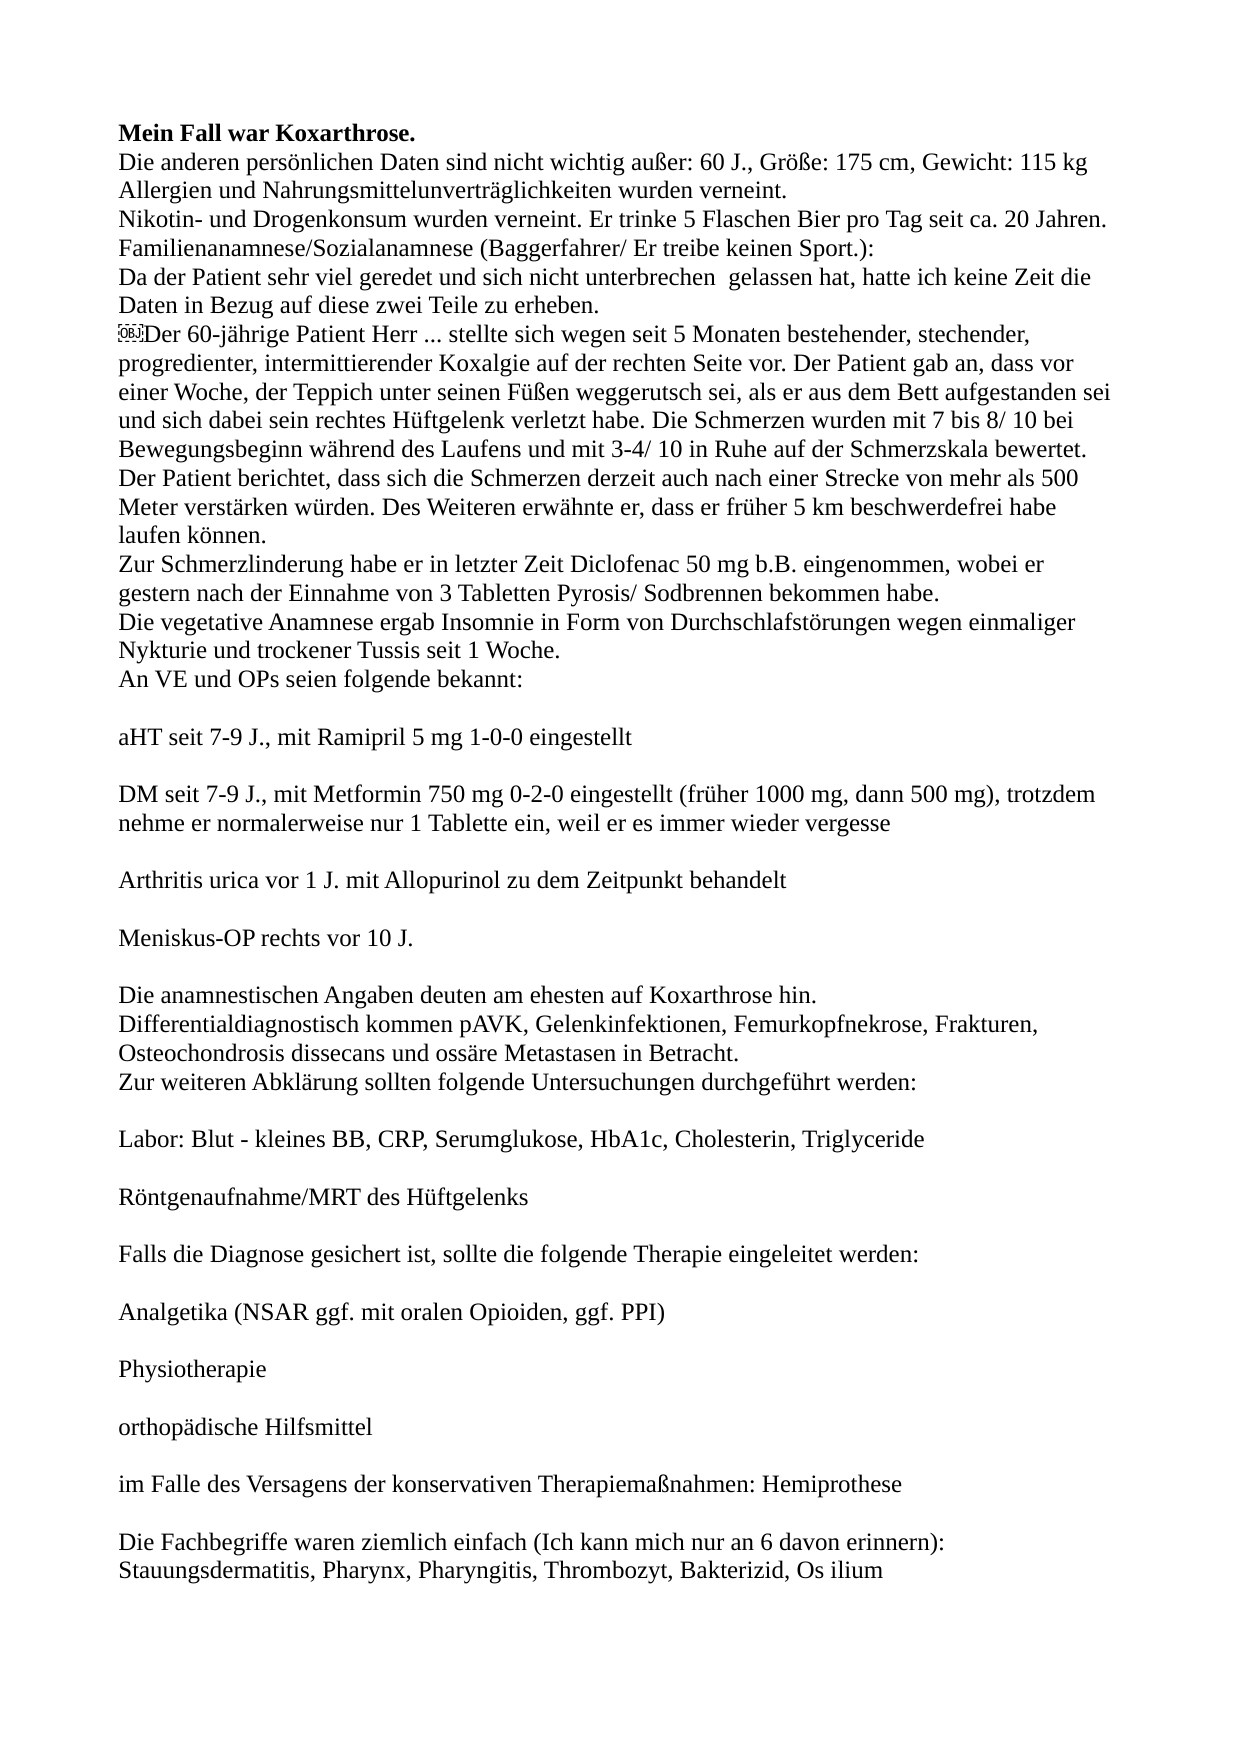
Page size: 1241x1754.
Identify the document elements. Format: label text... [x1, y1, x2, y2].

text Analgetika (NSAR ggf. mit oralen Opioiden, ggf. PPI) [118, 1297, 1122, 1326]
text Physiotherapie [118, 1354, 1122, 1383]
text Die anamnestischen Angaben deuten am ehesten auf Koxarthrose hin. [118, 981, 1122, 1009]
text An VE und OPs seien folgende bekannt: [118, 664, 1122, 693]
text Röntgenaufnahme/MRT des Hüftgelenks [118, 1182, 1122, 1211]
text Die vegetative Anamnese ergab Insomnie in Form von Durchschlafstörungen wegen einmaliger Nykturie und trockener Tussis seit 1 Woche. [118, 607, 1122, 664]
text Allergien und Nahrungsmittelunverträglichkeiten wurden verneint. [118, 176, 1122, 204]
text Da der Patient sehr viel geredet und sich nicht unterbrechen gelassen hat, hatte ich keine Zeit die Daten in Bezug auf diese zwei Teile zu erheben. [118, 262, 1122, 319]
text Differentialdiagnostisch kommen pAVK, Gelenkinfektionen, Femurkopfnekrose, Frakturen, Osteochondrosis dissecans und ossäre Metastasen in Betracht. [118, 1009, 1122, 1067]
text Arthritis urica vor 1 J. mit Allopurinol zu dem Zeitpunkt behandelt [118, 866, 1122, 894]
text Mein Fall war Koxarthrose. [118, 118, 1122, 147]
text Zur weiteren Abklärung sollten folgende Untersuchungen durchgeführt werden: [118, 1067, 1122, 1096]
text aHT seit 7-9 J., mit Ramipril 5 mg 1-0-0 eingestellt [118, 722, 1122, 751]
text Falls die Diagnose gesichert ist, sollte die folgende Therapie eingeleitet werden: [118, 1239, 1122, 1268]
text Labor: Blut - kleines BB, CRP, Serumglukose, HbA1c, Cholesterin, Triglyceride [118, 1124, 1122, 1153]
text Die anderen persönlichen Daten sind nicht wichtig außer: 60 J., Größe: 175 cm, Gewicht: 115 kg [118, 147, 1122, 176]
text Familienanamnese/Sozialanamnese (Baggerfahrer/ Er treibe keinen Sport.): [118, 233, 1122, 262]
text DM seit 7-9 J., mit Metformin 750 mg 0-2-0 eingestellt (früher 1000 mg, dann 500 mg), trotzdem nehme er normalerweise nur 1 Tablette ein, weil er es immer wieder vergesse [118, 779, 1122, 837]
text Nikotin- und Drogenkonsum wurden verneint. Er trinke 5 Flaschen Bier pro Tag seit ca. 20 Jahren. [118, 204, 1122, 233]
text orthopädische Hilfsmittel [118, 1412, 1122, 1441]
text Die Fachbegriffe waren ziemlich einfach (Ich kann mich nur an 6 davon erinnern): Stauungsdermatitis, Pharynx, Pharyngitis, Thrombozyt, Bakterizid, Os ilium [118, 1527, 1122, 1584]
text Meniskus-OP rechts vor 10 J. [118, 923, 1122, 952]
text Zur Schmerzlinderung habe er in letzter Zeit Diclofenac 50 mg b.B. eingenommen, wobei er gestern nach der Einnahme von 3 Tabletten Pyrosis/ Sodbrennen bekommen habe. [118, 549, 1122, 607]
text im Falle des Versagens der konservativen Therapiemaßnahmen: Hemiprothese [118, 1469, 1122, 1498]
text ￼Der 60-jährige Patient Herr ... stellte sich wegen seit 5 Monaten bestehender, stechender, progredienter, intermittierender Koxalgie auf der rechten Seite vor. Der Patient gab an, dass vor einer Woche, der Teppich unter seinen Füßen weggerutsch sei, als er aus dem Bett aufgestanden sei und sich dabei sein rechtes Hüftgelenk verletzt habe. Die Schmerzen wurden mit 7 bis 8/ 10 bei Bewegungsbeginn während des Laufens und mit 3-4/ 10 in Ruhe auf der Schmerzskala bewertet. Der Patient berichtet, dass sich die Schmerzen derzeit auch nach einer Strecke von mehr als 500 Meter verstärken würden. Des Weiteren erwähnte er, dass er früher 5 km beschwerdefrei habe laufen können. [118, 319, 1122, 549]
